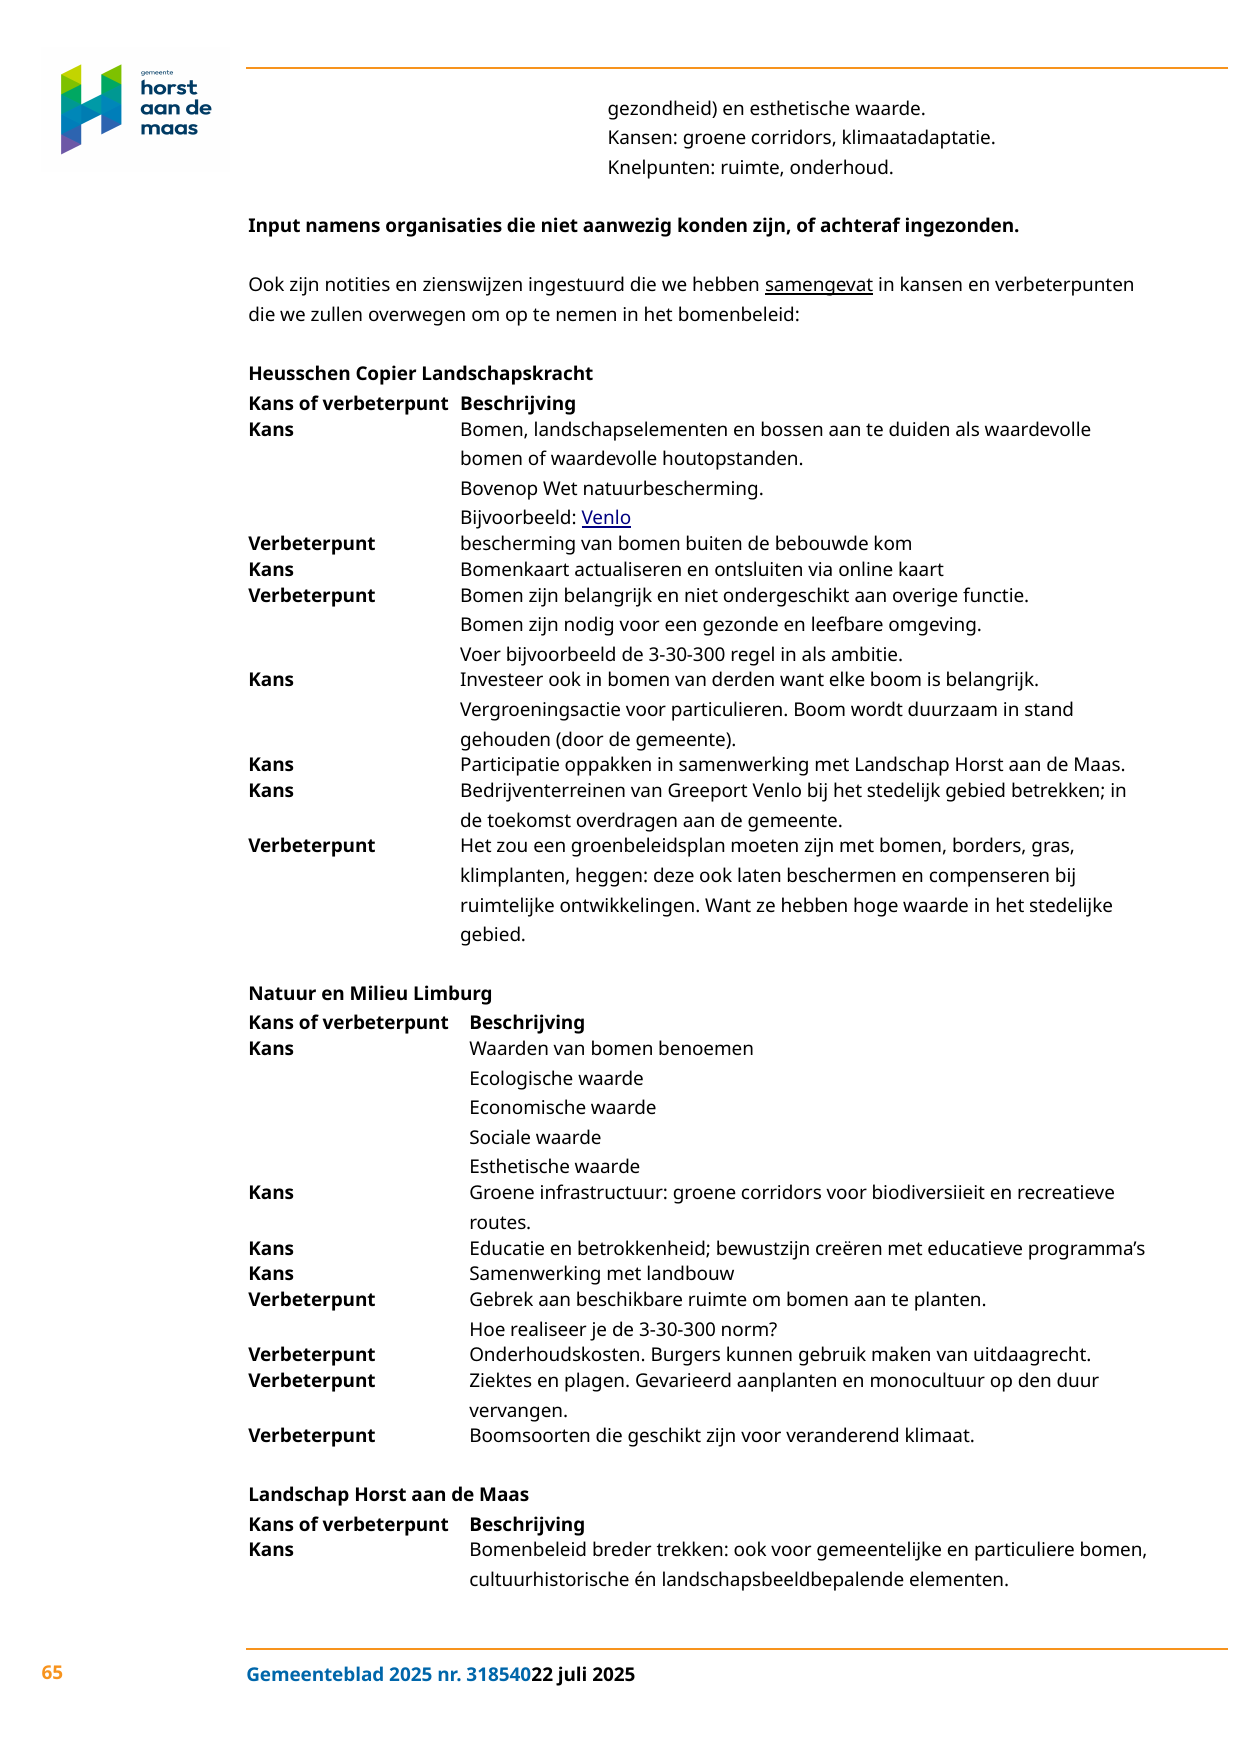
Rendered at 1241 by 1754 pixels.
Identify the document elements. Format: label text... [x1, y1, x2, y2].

table_header Kans of verbeterpunt [248, 1511, 469, 1536]
table_cell Educatie en betrokkenheid; bewustzijn creëren met educatieve programma’s [469, 1235, 1152, 1260]
text Landschap Horst aan de Maas [248, 1481, 1152, 1507]
table_cell Kans [248, 752, 460, 777]
table_cell Participatie oppakken in samenwerking met Landschap Horst aan de Maas. [460, 752, 1152, 777]
table_header Beschrijving [469, 1511, 1152, 1536]
table_cell Verbeterpunt [248, 1423, 469, 1448]
table_cell Onderhoudskosten. Burgers kunnen gebruik maken van uitdaagrecht. [469, 1341, 1152, 1367]
table_cell Verbeterpunt [248, 1286, 469, 1341]
table_cell Verbeterpunt [248, 530, 460, 556]
table_cell gezondheid) en esthetische waarde. Kansen: groene corridors, klimaatadaptatie. Knelpunten: ruimte, onderhoud. [608, 95, 1152, 180]
table_cell Kans [248, 1260, 469, 1286]
table_cell Verbeterpunt [248, 833, 460, 947]
table_cell Kans [248, 1035, 469, 1179]
table_header Kans of verbeterpunt [248, 1010, 469, 1035]
table_cell Groene infrastructuur: groene corridors voor biodiversiieit en recreatieve routes. [469, 1179, 1152, 1235]
table_cell Kans [248, 1235, 469, 1260]
table_cell [248, 95, 607, 180]
text Input namens organisaties die niet aanwezig konden zijn, of achteraf ingezonden. [248, 212, 1152, 238]
table_cell bescherming van bomen buiten de bebouwde kom [460, 530, 1152, 556]
table_cell Waarden van bomen benoemen Ecologische waarde Economische waarde Sociale waarde Esthetische waarde [469, 1035, 1152, 1179]
table_cell Kans [248, 556, 460, 582]
table_cell Boomsoorten die geschikt zijn voor veranderend klimaat. [469, 1423, 1152, 1448]
table_cell Kans [248, 416, 460, 530]
table_cell Bomen zijn belangrijk en niet ondergeschikt aan overige functie. Bomen zijn nodig voor een gezonde en leefbare omgeving. Voer bijvoorbeeld de 3-30-300 regel in als ambitie. [460, 582, 1152, 667]
table_cell Kans [248, 1179, 469, 1235]
text Heusschen Copier Landschapskracht [248, 360, 1152, 386]
picture [41, 47, 231, 172]
table_cell Verbeterpunt [248, 1367, 469, 1422]
table_cell Bedrijventerreinen van Greeport Venlo bij het stedelijk gebied betrekken; in de toekomst overdragen aan de gemeente. [460, 777, 1152, 833]
table_cell Verbeterpunt [248, 582, 460, 667]
table_cell Investeer ook in bomen van derden want elke boom is belangrijk. Vergroeningsactie voor particulieren. Boom wordt duurzaam in stand gehouden (door de gemeente). [460, 667, 1152, 752]
table_cell Bomen, landschapselementen en bossen aan te duiden als waardevolle bomen of waardevolle houtopstanden. Bovenop Wet natuurbescherming. Bijvoorbeeld: Venlo [460, 416, 1152, 530]
text Ook zijn notities en zienswijzen ingestuurd die we hebben samengevat in kansen en verbeterpunten die we zullen overwegen om op te nemen in het bomenbeleid: [248, 272, 1152, 327]
table_header Kans of verbeterpunt [248, 390, 460, 416]
table_cell Verbeterpunt [248, 1341, 469, 1367]
table_cell Het zou een groenbeleidsplan moeten zijn met bomen, borders, gras, klimplanten, heggen: deze ook laten beschermen en compenseren bij ruimtelijke ontwikkelingen. Want ze hebben hoge waarde in het stedelijke gebied. [460, 833, 1152, 947]
table_cell Bomenkaart actualiseren en ontsluiten via online kaart [460, 556, 1152, 582]
table_cell Bomenbeleid breder trekken: ook voor gemeentelijke en particuliere bomen, cultuurhistorische én landschapsbeeldbepalende elementen. [469, 1536, 1152, 1592]
table_header Beschrijving [469, 1010, 1152, 1035]
table_cell Kans [248, 777, 460, 833]
table_cell Kans [248, 1536, 469, 1592]
table_cell Gebrek aan beschikbare ruimte om bomen aan te planten. Hoe realiseer je de 3-30-300 norm? [469, 1286, 1152, 1341]
text Natuur en Milieu Limburg [248, 980, 1152, 1006]
table_header Beschrijving [460, 390, 1152, 416]
table_cell Samenwerking met landbouw [469, 1260, 1152, 1286]
table_cell Ziektes en plagen. Gevarieerd aanplanten en monocultuur op den duur vervangen. [469, 1367, 1152, 1422]
table_cell Kans [248, 667, 460, 752]
